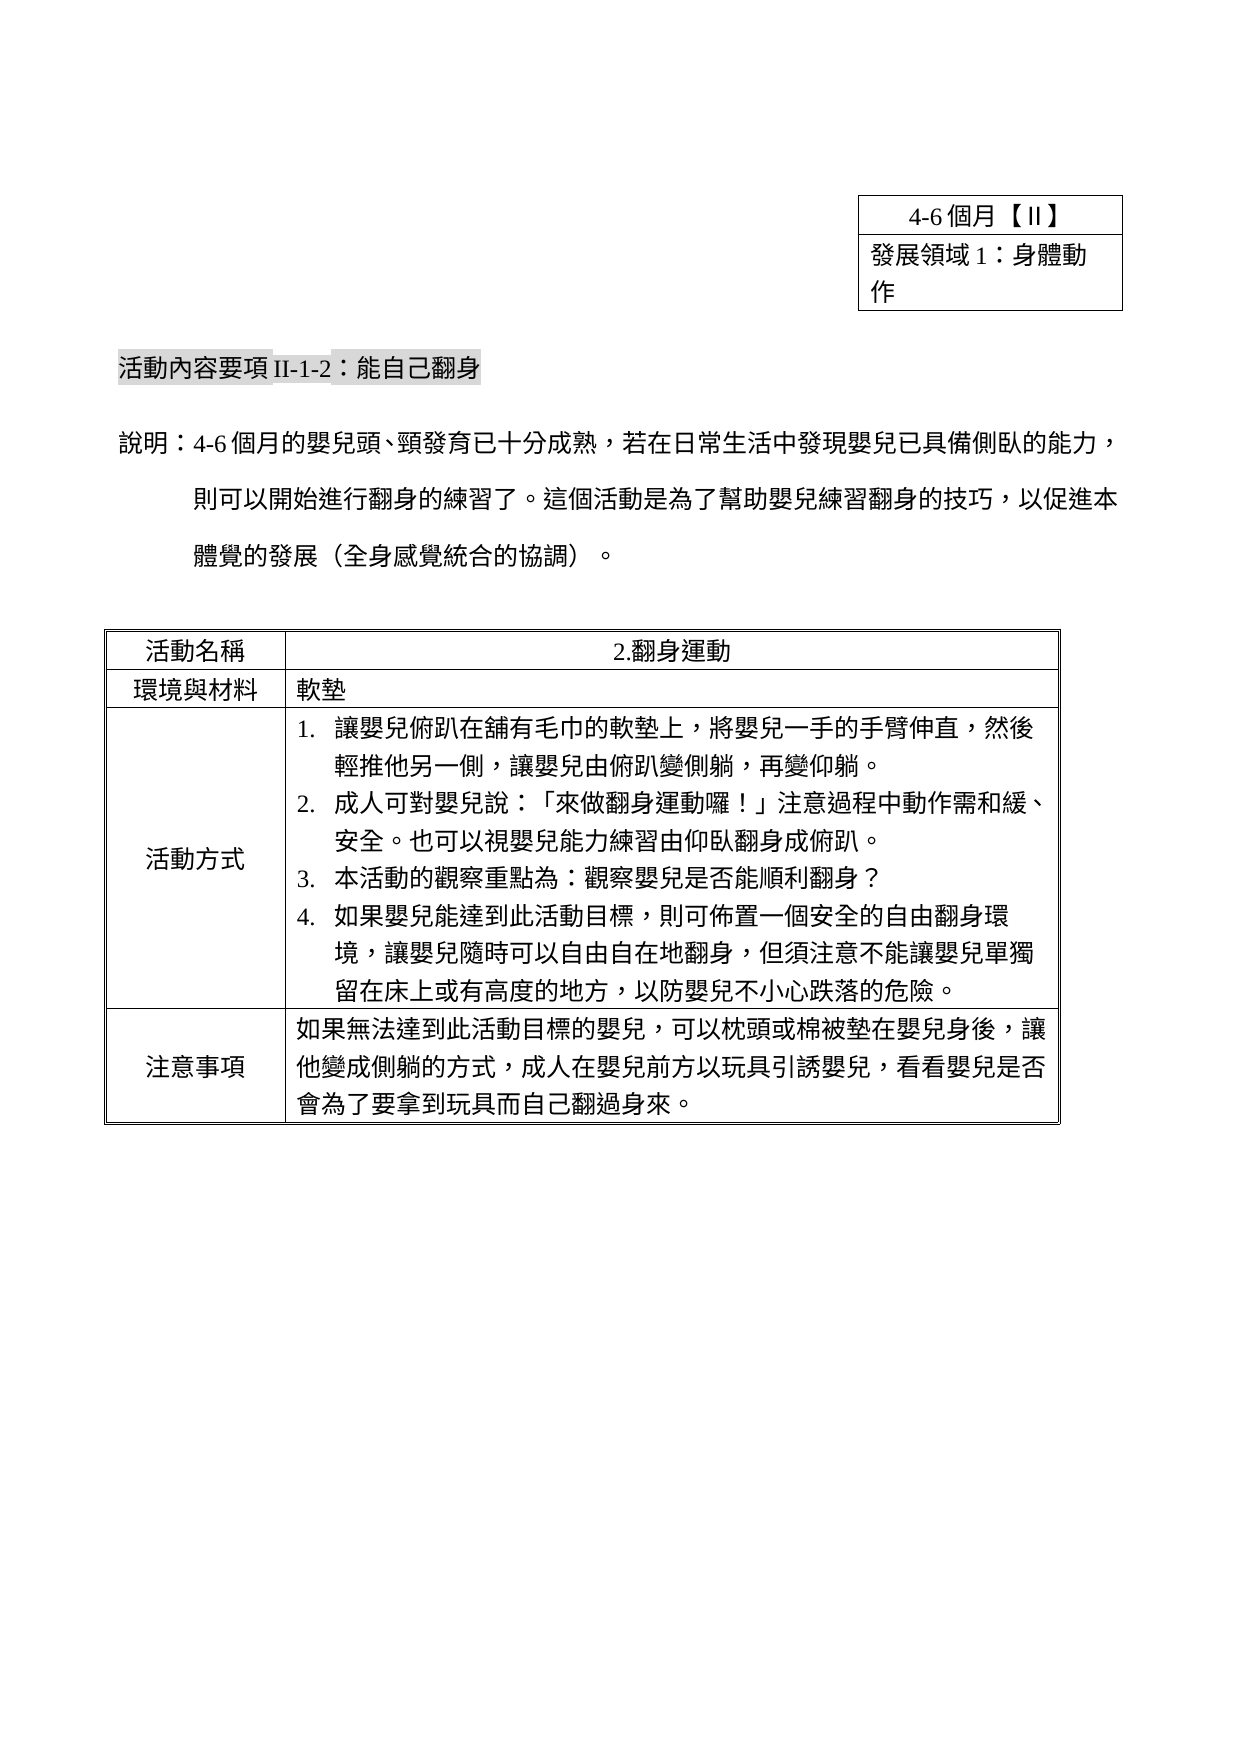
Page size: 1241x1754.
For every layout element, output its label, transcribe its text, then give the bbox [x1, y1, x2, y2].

text 活動內容要項II-1-2：能自己翻身 [118, 348, 1122, 386]
table_header 4-6個月【Ⅱ】 [859, 196, 1122, 233]
table_cell 環境與材料 [107, 670, 285, 707]
table_cell 注意事項 [107, 1009, 285, 1122]
table_cell 如果無法達到此活動目標的嬰兒，可以枕頭或棉被墊在嬰兒身後，讓他變成側躺的方式，成人在嬰兒前方以玩具引誘嬰兒，看看嬰兒是否會為了要拿到玩具而自己翻過身來。 [286, 1009, 1058, 1122]
text 說明：4-6個月的嬰兒頭、頸發育已十分成熟，若在日常生活中發現嬰兒已具備側臥的能力，則可以開始進行翻身的練習了。這個活動是為了幫助嬰兒練習翻身的技巧，以促進本體覺的發展（全身感覺統合的協調）。 [118, 423, 1122, 573]
table_cell 發展領域1：身體動作 [859, 235, 1122, 309]
table_header 2.翻身運動 [286, 632, 1058, 668]
table_cell 活動方式 [107, 708, 285, 1008]
table_header 活動名稱 [107, 632, 285, 668]
table_cell 讓嬰兒俯趴在舖有毛巾的軟墊上，將嬰兒一手的手臂伸直，然後輕推他另一側，讓嬰兒由俯趴變側躺，再變仰躺。 成人可對嬰兒說：「來做翻身運動囉！」注意過程中動作需和緩、安全。也可以視嬰兒能力練習由仰臥翻身成俯趴。 本活動的觀察重點為：觀察嬰兒是否能順利翻身？ 如果嬰兒能達到此活動目標，則可佈置一個安全的自由翻身環境，讓嬰兒隨時可以自由自在地翻身，但須注意不能讓嬰兒單獨留在床上或有高度的地方，以防嬰兒不小心跌落的危險。 [286, 708, 1058, 1008]
table_cell 軟墊 [286, 670, 1058, 707]
